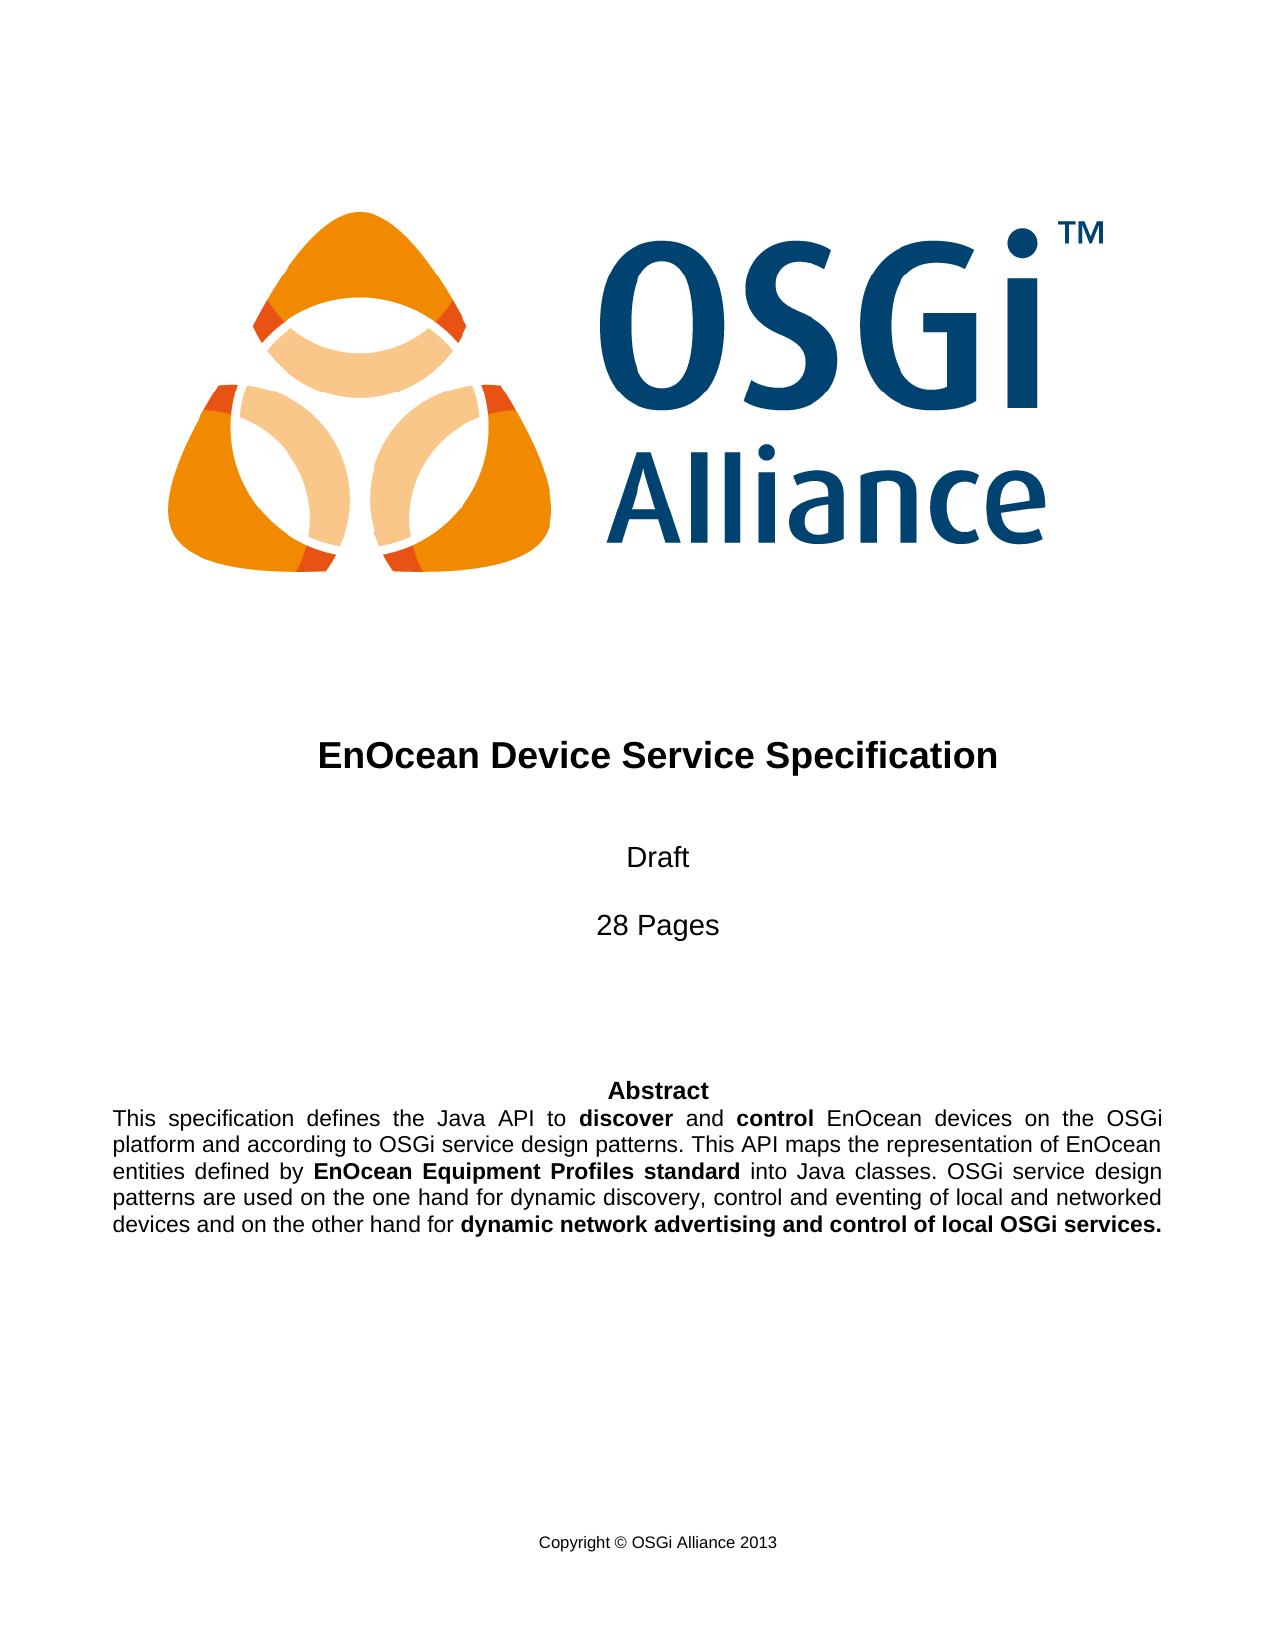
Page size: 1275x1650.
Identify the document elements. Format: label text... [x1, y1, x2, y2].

title Draft 28 Pages [153, 841, 1162, 941]
text This specification defines the Java API to discover and control EnOcean devices on the OSGi platform and according to OSGi service design patterns. This API maps the representation of EnOcean entities defined by EnOcean Equipment Profiles standard into Java classes. OSGi service design patterns are used on the one hand for dynamic discovery, control and eventing of local and networked devices and on the other hand for dynamic network advertising and control of local OSGi services. [112, 1105, 1162, 1237]
picture [112, 158, 1163, 626]
title EnOcean Device Service Specification [153, 733, 1162, 776]
text Abstract [153, 1074, 1162, 1105]
